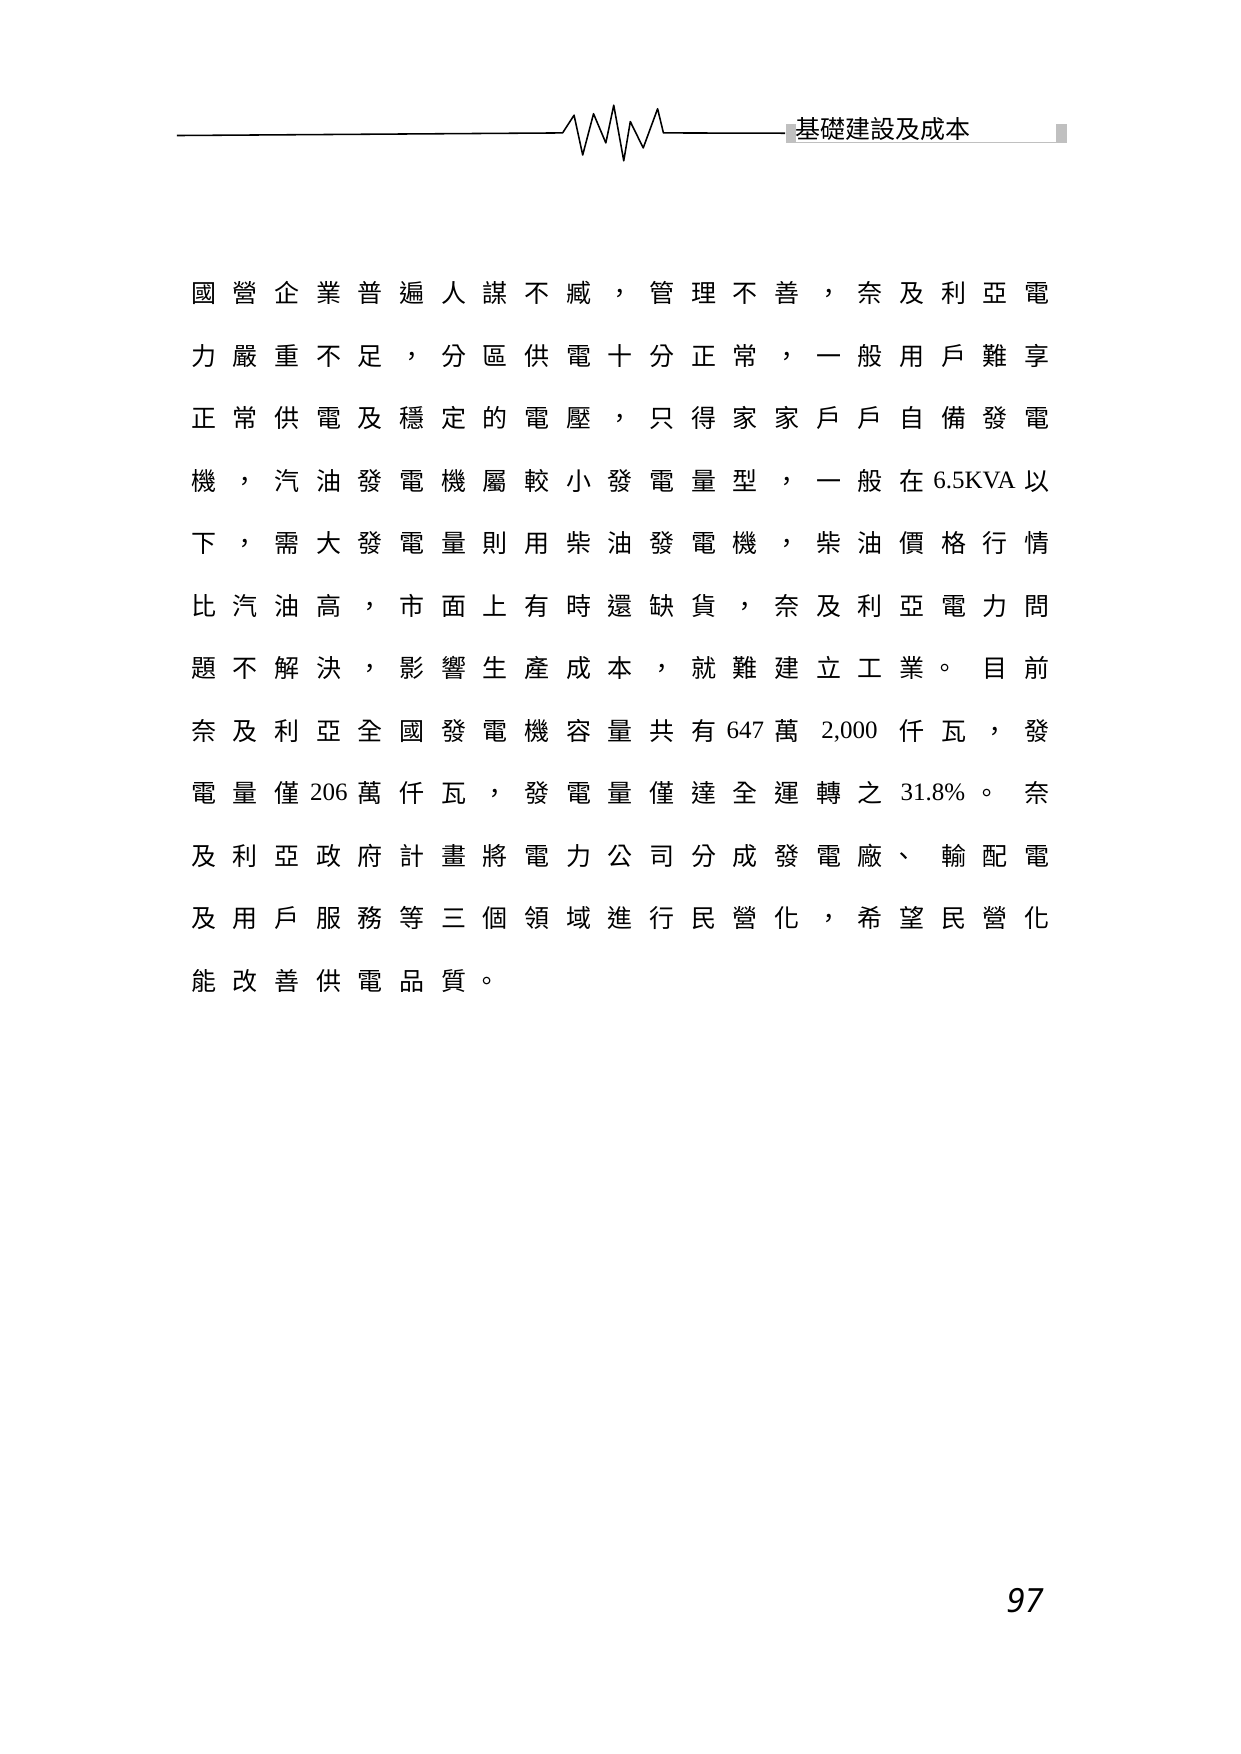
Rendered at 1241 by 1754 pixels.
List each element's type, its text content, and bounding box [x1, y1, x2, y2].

text 國營企業普遍人謀不臧，管理不善，奈及利亞電力嚴重不足，分區供電十分正常，一般用戶難享正常供電及穩定的電壓，只得家家戶戶自備發電機，汽油發電機屬較小發電量型，一般在6.5KVA以下，需大發電量則用柴油發電機，柴油價格行情比汽油高，市面上有時還缺貨，奈及利亞電力問題不解決，影響生產成本，就難建立工業。目前奈及利亞全國發電機容量共有647萬2,000仟瓦，發電量僅206萬仟瓦，發電量僅達全運轉之31.8%。奈及利亞政府計畫將電力公司分成發電廠、輸配電及用戶服務等三個領域進行民營化，希望民營化能改善供電品質。 [183, 250, 1058, 1000]
